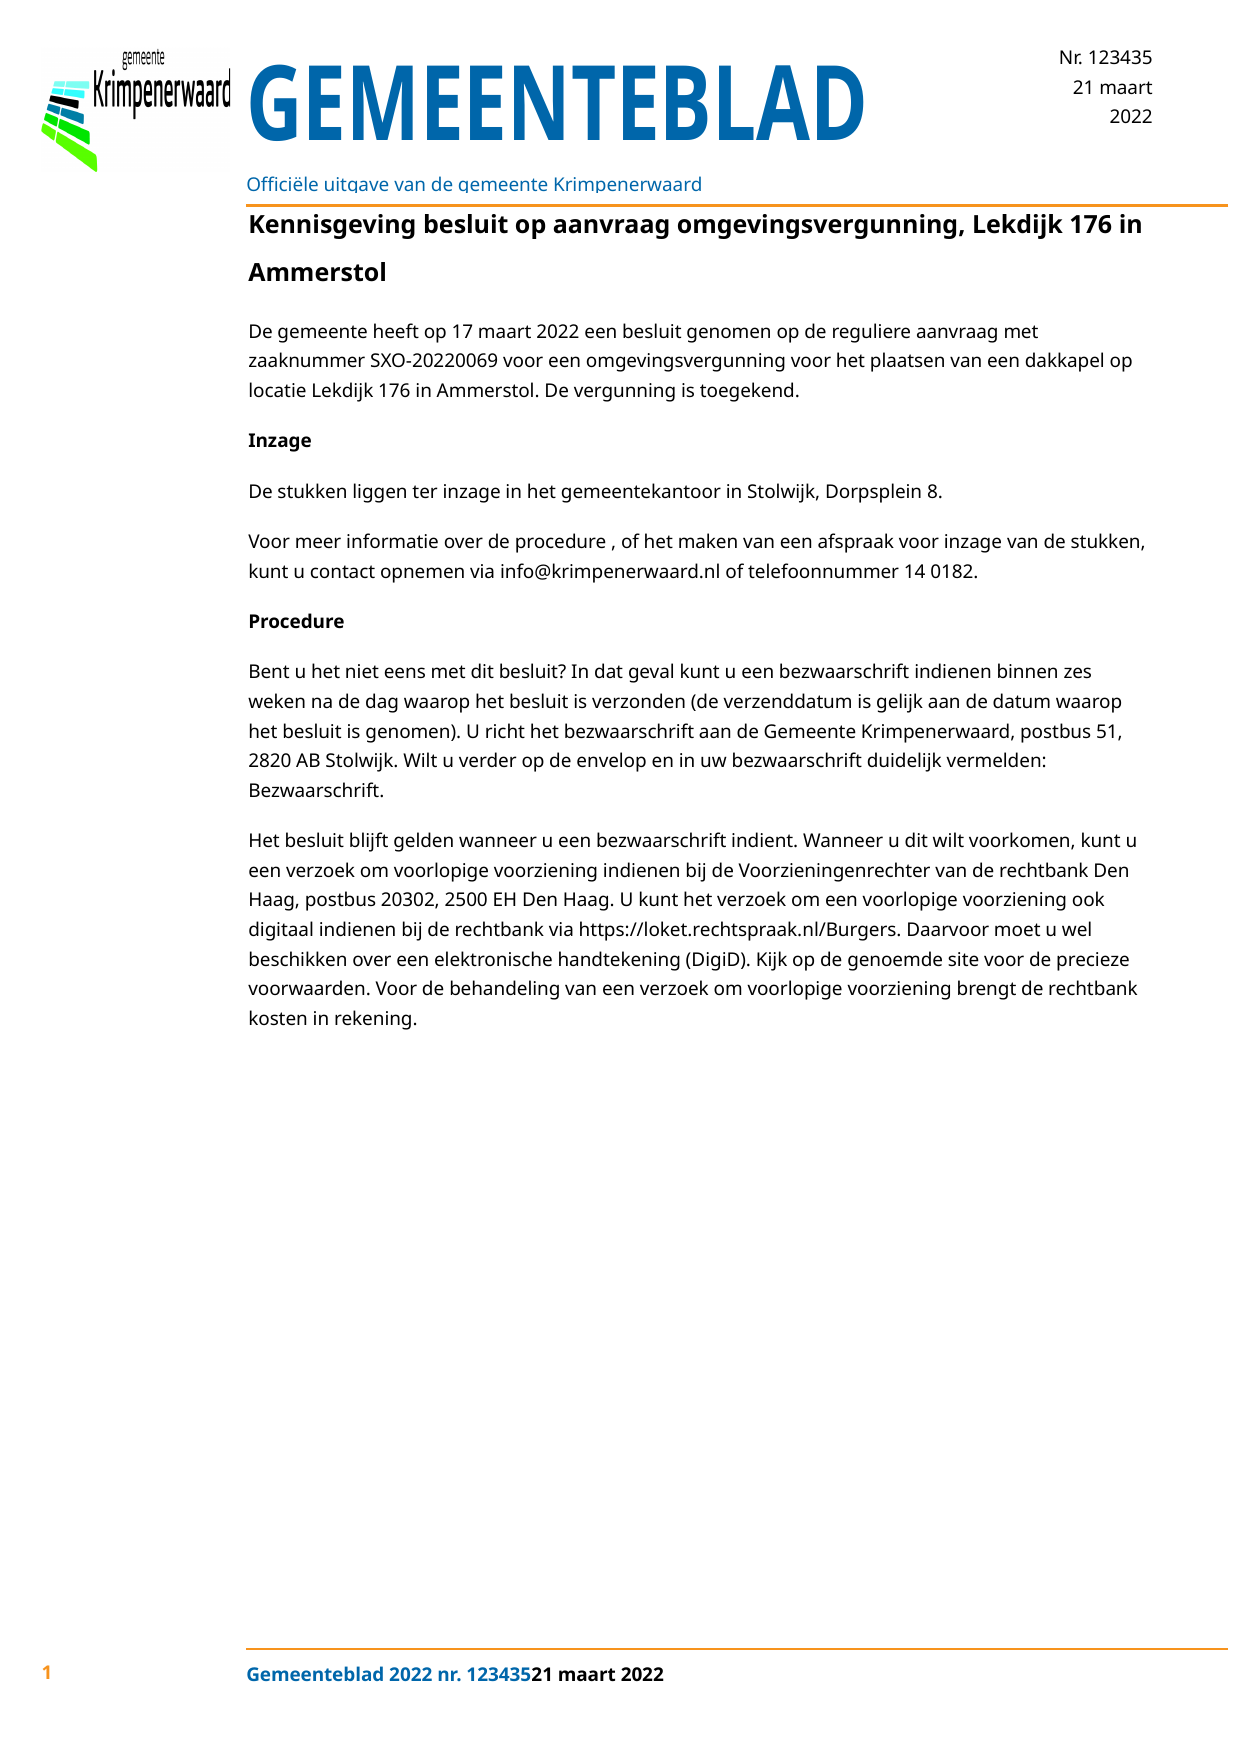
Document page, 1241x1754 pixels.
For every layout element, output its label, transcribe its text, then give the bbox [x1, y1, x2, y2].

text Kennisgeving besluit op aanvraag omgevingsvergunning, Lekdijk 176 in Ammerstol [248, 207, 1152, 288]
text Het besluit blijft gelden wanneer u een bezwaarschrift indient. Wanneer u dit wilt voorkomen, kunt u een verzoek om voorlopige voorziening indienen bij de Voorzieningenrechter van de rechtbank Den Haag, postbus 20302, 2500 EH Den Haag. U kunt het verzoek om een voorlopige voorziening ook digitaal indienen bij de rechtbank via https://loket.rechtspraak.nl/Burgers. Daarvoor moet u wel beschikken over een elektronische handtekening (DigiD). Kijk op de genoemde site voor de precieze voorwaarden. Voor de behandeling van een verzoek om voorlopige voorziening brengt de rechtbank kosten in rekening. [248, 827, 1152, 1031]
picture [41, 47, 231, 172]
text Bent u het niet eens met dit besluit? In dat geval kunt u een bezwaarschrift indienen binnen zes weken na de dag waarop het besluit is verzonden (de verzenddatum is gelijk aan de datum waarop het besluit is genomen). U richt het bezwaarschrift aan de Gemeente Krimpenerwaard, postbus 51, 2820 AB Stolwijk. Wilt u verder op de envelop en in uw bezwaarschrift duidelijk vermelden: Bezwaarschrift. [248, 659, 1152, 803]
text Procedure [248, 608, 1152, 634]
text Voor meer informatie over de procedure , of het maken van een afspraak voor inzage van de stukken, kunt u contact opnemen via info@krimpenerwaard.nl of telefoonnummer 14 0182. [248, 528, 1152, 584]
text De gemeente heeft op 17 maart 2022 een besluit genomen op de reguliere aanvraag met zaaknummer SXO-20220069 voor een omgevingsvergunning voor het plaatsen van een dakkapel op locatie Lekdijk 176 in Ammerstol. De vergunning is toegekend. [248, 318, 1152, 403]
text Inzage [248, 427, 1152, 453]
text De stukken liggen ter inzage in het gemeentekantoor in Stolwijk, Dorpsplein 8. [248, 478, 1152, 504]
